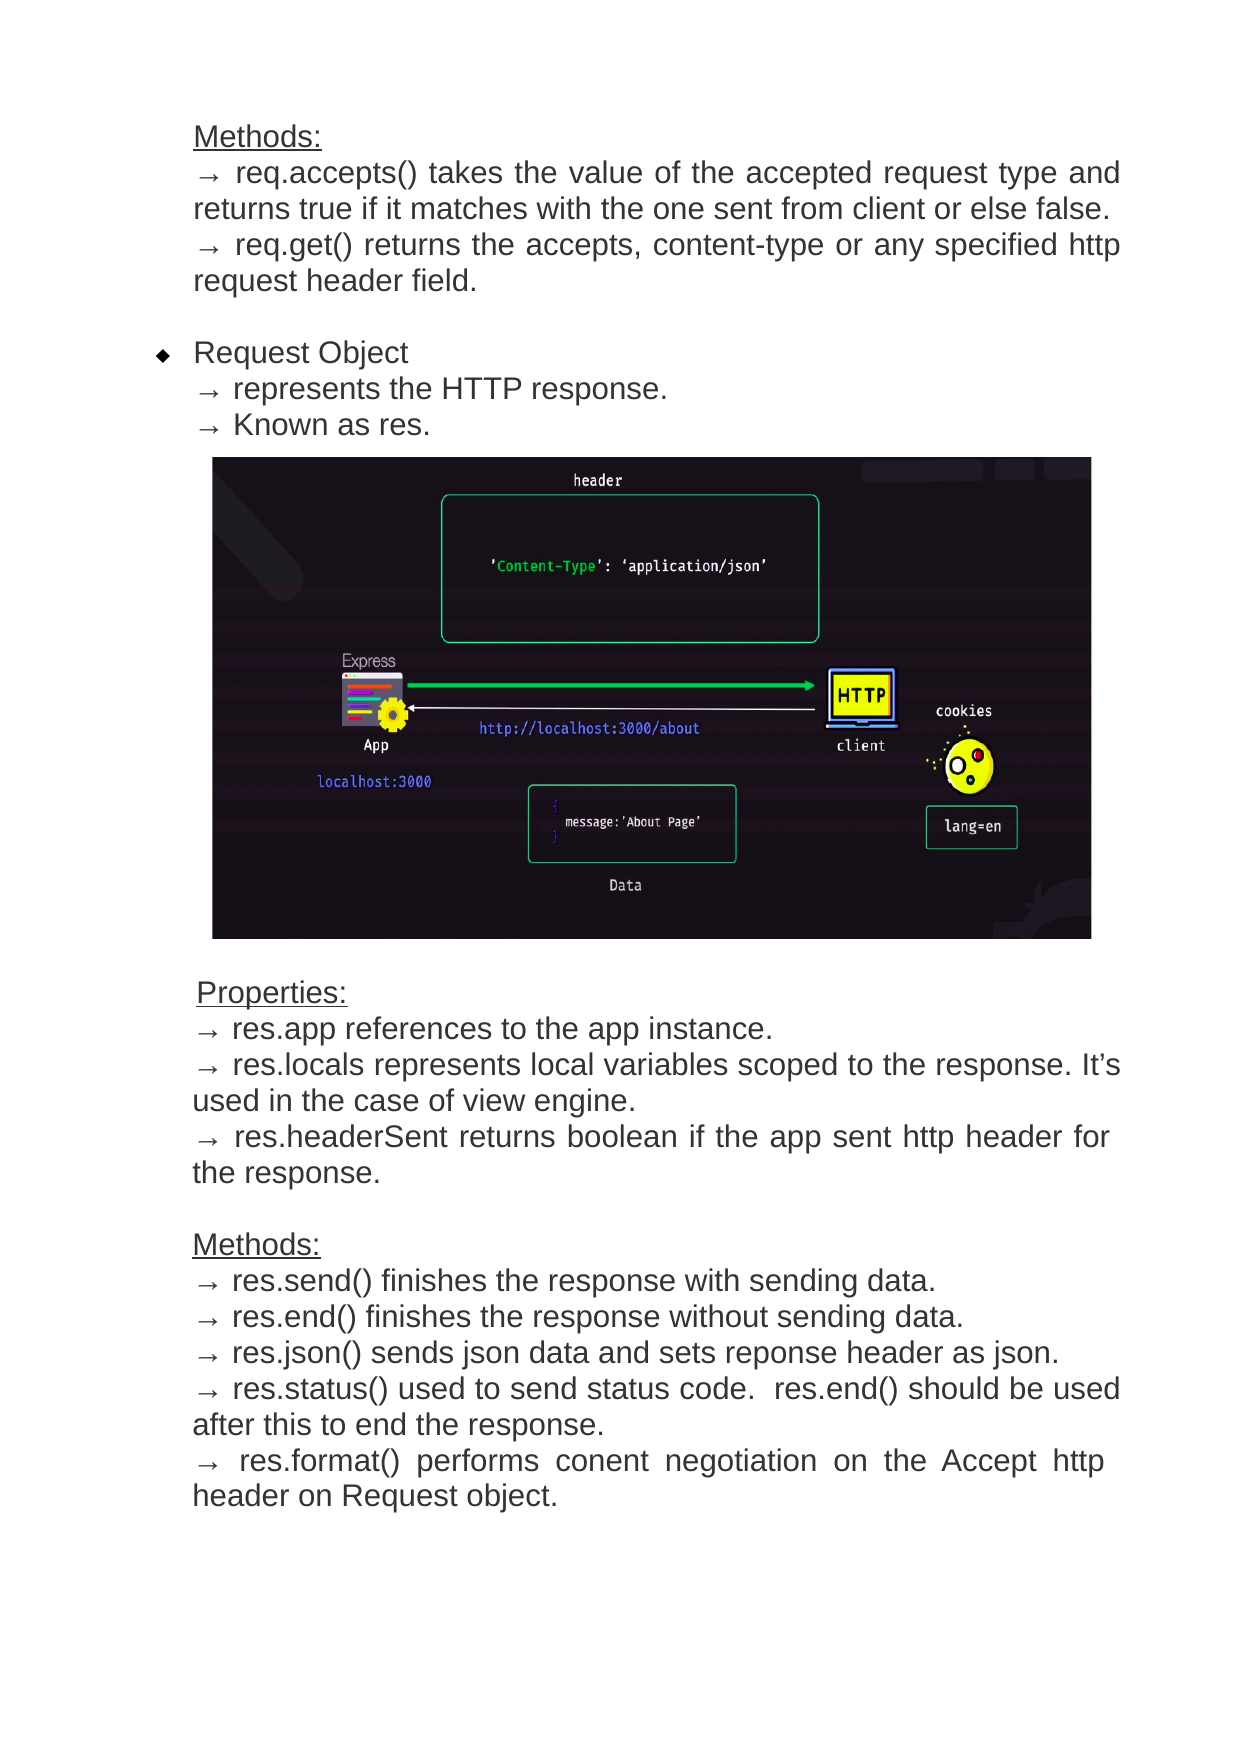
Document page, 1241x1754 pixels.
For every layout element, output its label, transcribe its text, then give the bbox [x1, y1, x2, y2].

text Properties: [118, 974, 1122, 1010]
text → res.status() used to send status code. res.end() should be used after this to end the response. [118, 1370, 1122, 1442]
text → res.app references to the app instance. [118, 1010, 1122, 1046]
list Methods: [156, 118, 1122, 154]
list Request Object [156, 334, 1122, 370]
list → Known as res. [156, 406, 1122, 442]
list → req.get() returns the accepts, content-type or any specified http request header field. [156, 226, 1122, 298]
text → res.format() performs conent negotiation on the Accept http header on Request object. [118, 1442, 1122, 1513]
text → res.end() finishes the response without sending data. [118, 1298, 1122, 1334]
list → req.accepts() takes the value of the accepted request type and returns true if it matches with the one sent from client or else false. [156, 154, 1122, 226]
picture [212, 457, 1092, 939]
text Methods: [118, 1226, 1122, 1262]
text → res.send() finishes the response with sending data. [118, 1262, 1122, 1298]
text → res.locals represents local variables scoped to the response. It’s used in the case of view engine. [118, 1046, 1122, 1118]
text → res.json() sends json data and sets reponse header as json. [118, 1334, 1122, 1370]
list → represents the HTTP response. [156, 370, 1122, 406]
text → res.headerSent returns boolean if the app sent http header for the response. [118, 1118, 1122, 1190]
